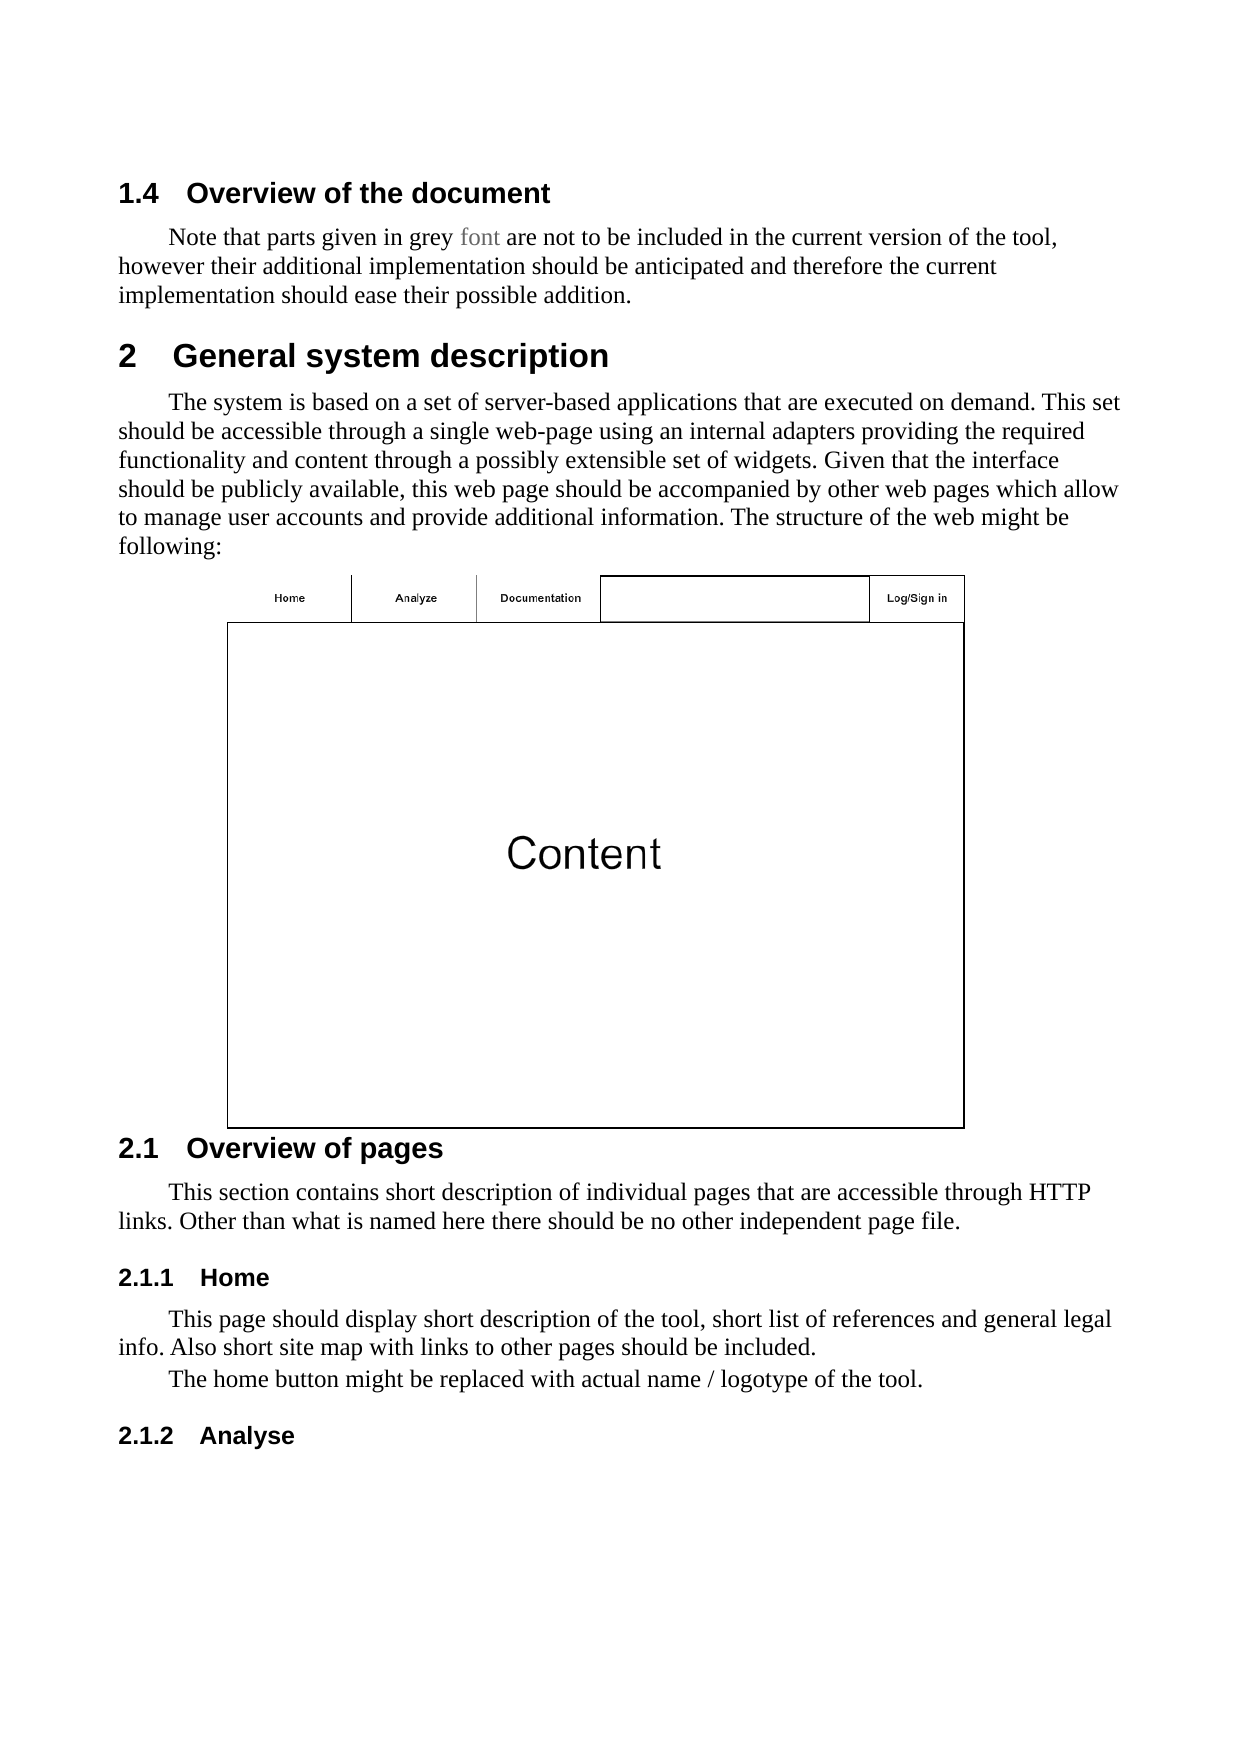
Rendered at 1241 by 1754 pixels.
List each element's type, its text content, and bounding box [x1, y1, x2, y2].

picture [227, 575, 967, 1131]
text The system is based on a set of server-based applications that are executed on demand. This set should be accessible through a single web-page using an internal adapters providing the required functionality and content through a possibly extensible set of widgets. Given that the interface should be publicly available, this web page should be accompanied by other web pages which allow to manage user accounts and provide additional information. The structure of the web might be following: [118, 387, 1122, 560]
text Note that parts given in grey font are not to be included in the current version of the tool, however their additional implementation should be anticipated and therefore the current implementation should ease their possible addition. [118, 222, 1122, 309]
subtitle General system description [118, 337, 1122, 375]
subtitle Analyse [118, 1421, 1122, 1449]
subtitle Overview of the document [118, 176, 1122, 210]
text This page should display short description of the tool, short list of references and general legal info. Also short site map with links to other pages should be included. [118, 1304, 1122, 1361]
text The home button might be replaced with actual name / logotype of the tool. [118, 1364, 1122, 1393]
subtitle Home [118, 1262, 1122, 1291]
text This section contains short description of individual pages that are accessible through HTTP links. Other than what is named here there should be no other independent page file. [118, 1177, 1122, 1234]
subtitle Overview of pages [118, 1131, 1122, 1164]
